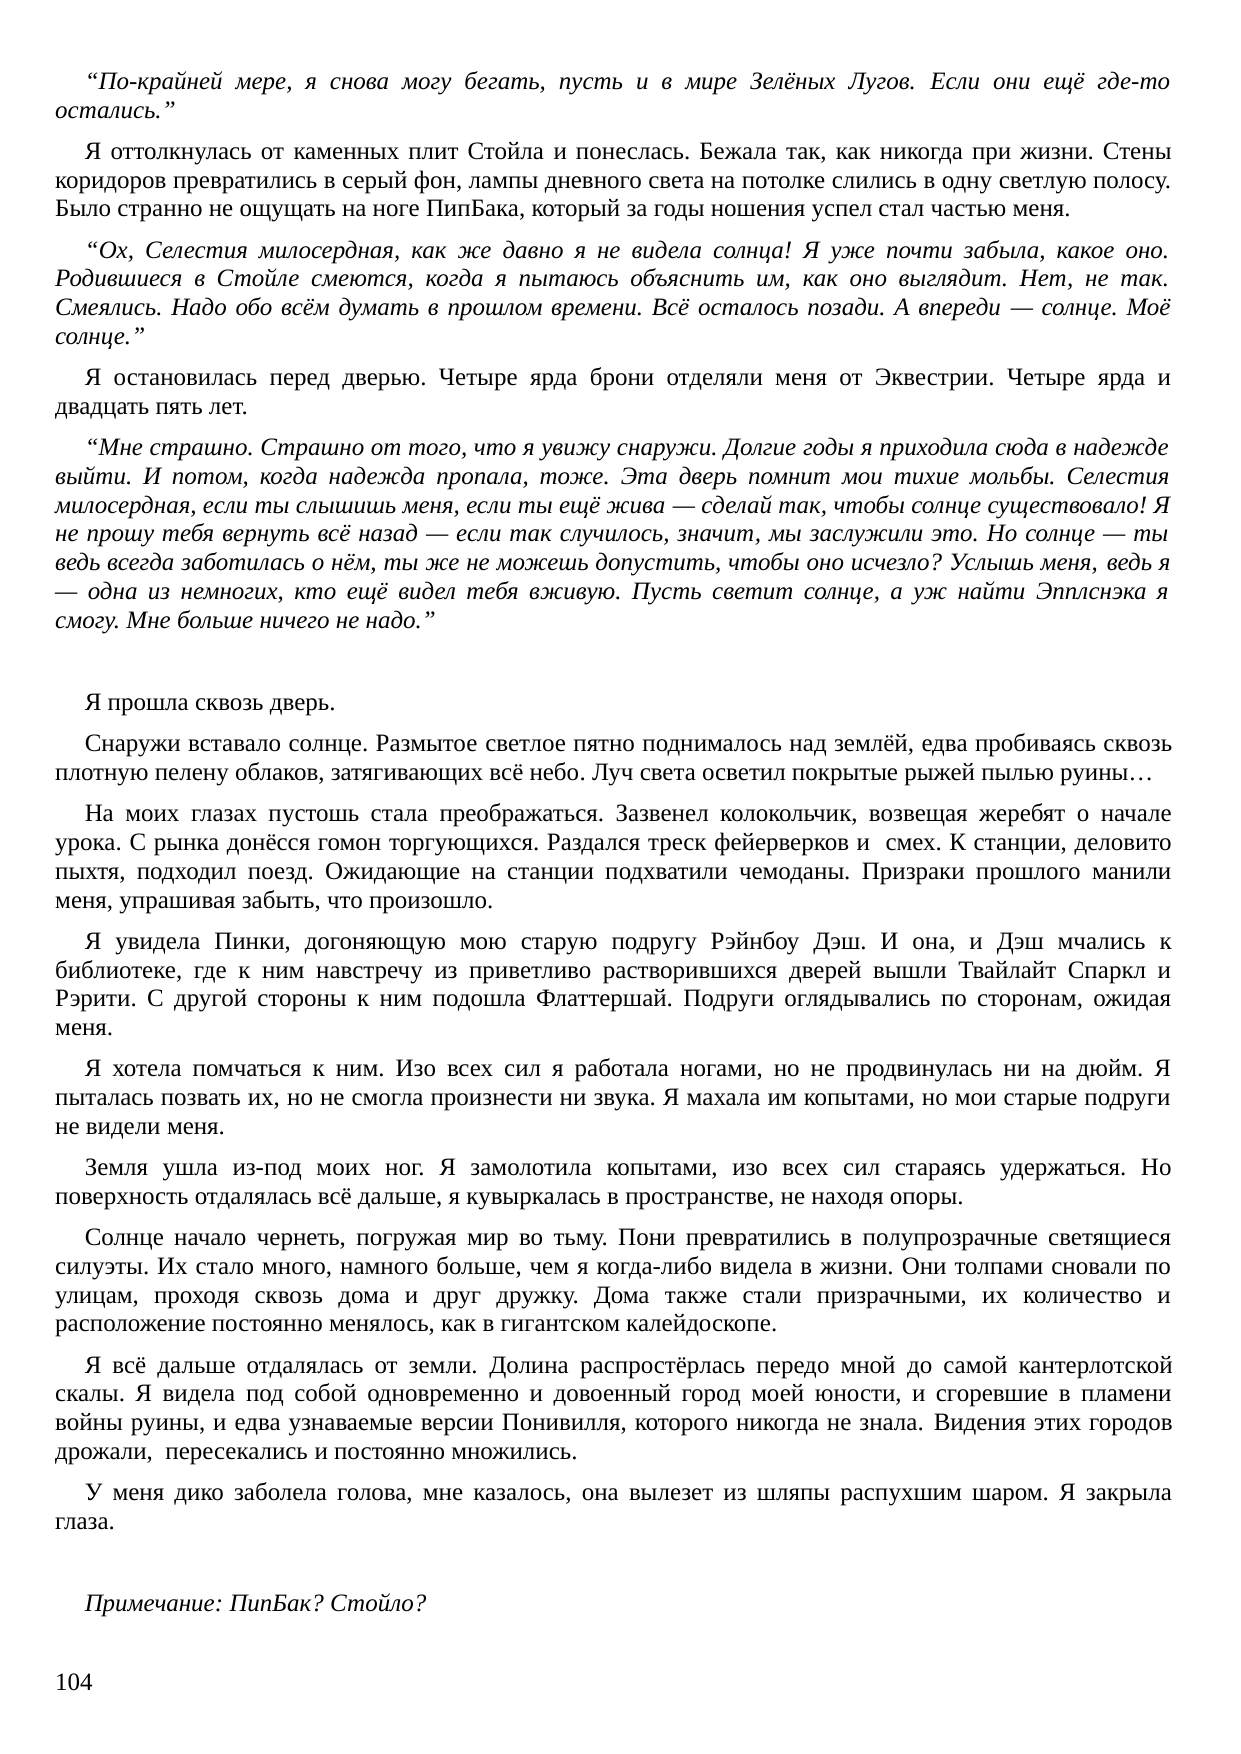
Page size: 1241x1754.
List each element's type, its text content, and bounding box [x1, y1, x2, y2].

text Примечание: ПипБак? Стойло? [55, 1588, 1173, 1617]
text Я прошла сквозь дверь. [55, 687, 1173, 716]
text Солнце начало чернеть, погружая мир во тьму. Пони превратились в полупрозрачные светящиеся силуэты. Их стало много, намного больше, чем я когда-либо видела в жизни. Они толпами сновали по улицам, проходя сквозь дома и друг дружку. Дома также стали призрачными, их количество и расположение постоянно менялось, как в гигантском калейдоскопе. [55, 1222, 1173, 1337]
text Я оттолкнулась от каменных плит Стойла и понеслась. Бежала так, как никогда при жизни. Стены коридоров превратились в серый фон, лампы дневного света на потолке слились в одну светлую полосу. Было странно не ощущать на ноге ПипБака, который за годы ношения успел стал частью меня. [55, 136, 1173, 222]
text “Мне страшно. Страшно от того, что я увижу снаружи. Долгие годы я приходила сюда в надежде выйти. И потом, когда надежда пропала, тоже. Эта дверь помнит мои тихие мольбы. Селестия милосердная, если ты слышишь меня, если ты ещё жива — сделай так, чтобы солнце существовало! Я не прошу тебя вернуть всё назад — если так случилось, значит, мы заслужили это. Но солнце — ты ведь всегда заботилась о нём, ты же не можешь допустить, чтобы оно исчезло? Услышь меня, ведь я — одна из немногих, кто ещё видел тебя вживую. Пусть светит солнце, а уж найти Эпплснэка я смогу. Мне больше ничего не надо.” [55, 432, 1173, 633]
text Я остановилась перед дверью. Четыре ярда брони отделяли меня от Эквестрии. Четыре ярда и двадцать пять лет. [55, 362, 1173, 420]
text Земля ушла из-под моих ног. Я замолотила копытами, изо всех сил стараясь удержаться. Но поверхность отдалялась всё дальше, я кувыркалась в пространстве, не находя опоры. [55, 1152, 1173, 1210]
text На моих глазах пустошь стала преображаться. Зазвенел колокольчик, возвещая жеребят о начале урока. С рынка донёсся гомон торгующихся. Раздался треск фейерверков и смех. К станции, деловито пыхтя, подходил поезд. Ожидающие на станции подхватили чемоданы. Призраки прошлого манили меня, упрашивая забыть, что произошло. [55, 798, 1173, 913]
text Снаружи вставало солнце. Размытое светлое пятно поднималось над землёй, едва пробиваясь сквозь плотную пелену облаков, затягивающих всё небо. Луч света осветил покрытые рыжей пылью руины… [55, 728, 1173, 786]
text “Ох, Селестия милосердная, как же давно я не видела солнца! Я уже почти забыла, какое оно. Родившиеся в Стойле смеются, когда я пытаюсь объяснить им, как оно выглядит. Нет, не так. Смеялись. Надо обо всём думать в прошлом времени. Всё осталось позади. А впереди — солнце. Моё солнце.” [55, 235, 1173, 350]
text Я хотела помчаться к ним. Изо всех сил я работала ногами, но не продвинулась ни на дюйм. Я пыталась позвать их, но не смогла произнести ни звука. Я махала им копытами, но мои старые подруги не видели меня. [55, 1053, 1173, 1140]
text Я увидела Пинки, догоняющую мою старую подругу Рэйнбоу Дэш. И она, и Дэш мчались к библиотеке, где к ним навстречу из приветливо растворившихся дверей вышли Твайлайт Спаркл и Рэрити. С другой стороны к ним подошла Флаттершай. Подруги оглядывались по сторонам, ожидая меня. [55, 926, 1173, 1041]
text Я всё дальше отдалялась от земли. Долина распростёрлась передо мной до самой кантерлотской скалы. Я видела под собой одновременно и довоенный город моей юности, и сгоревшие в пламени войны руины, и едва узнаваемые версии Понивилля, которого никогда не знала. Видения этих городов дрожали, пересекались и постоянно множились. [55, 1350, 1173, 1465]
text “По-крайней мере, я снова могу бегать, пусть и в мире Зелёных Лугов. Если они ещё где-то остались.” [55, 66, 1173, 123]
text У меня дико заболела голова, мне казалось, она вылезет из шляпы распухшим шаром. Я закрыла глаза. [55, 1477, 1173, 1535]
